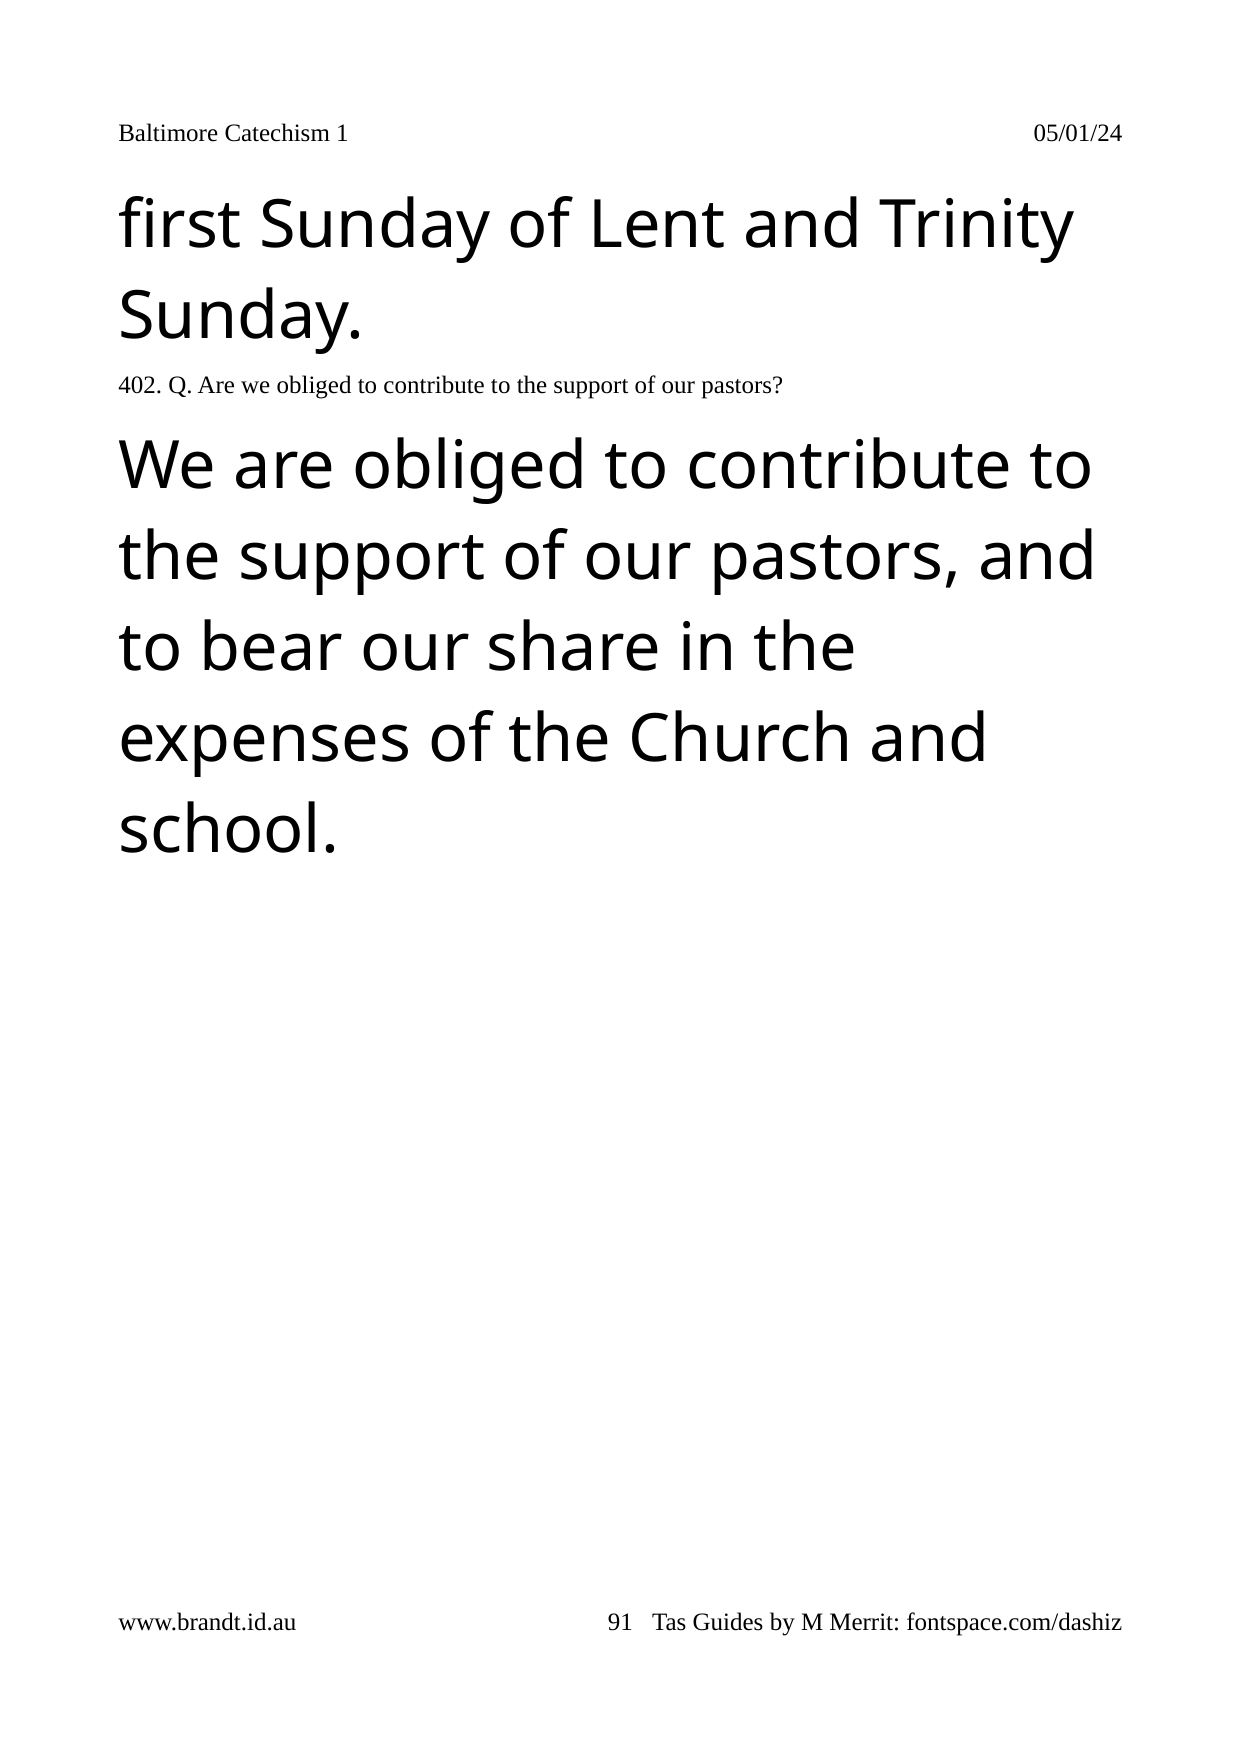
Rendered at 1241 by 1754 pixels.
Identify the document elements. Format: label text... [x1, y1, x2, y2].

text 402. Q. Are we obliged to contribute to the support of our pastors? [118, 370, 1122, 398]
text We are obliged to contribute to the support of our pastors, and to bear our share in the expenses of the Church and school. [118, 417, 1122, 872]
text first Sunday of Lent and Trinity Sunday. [118, 176, 1122, 358]
